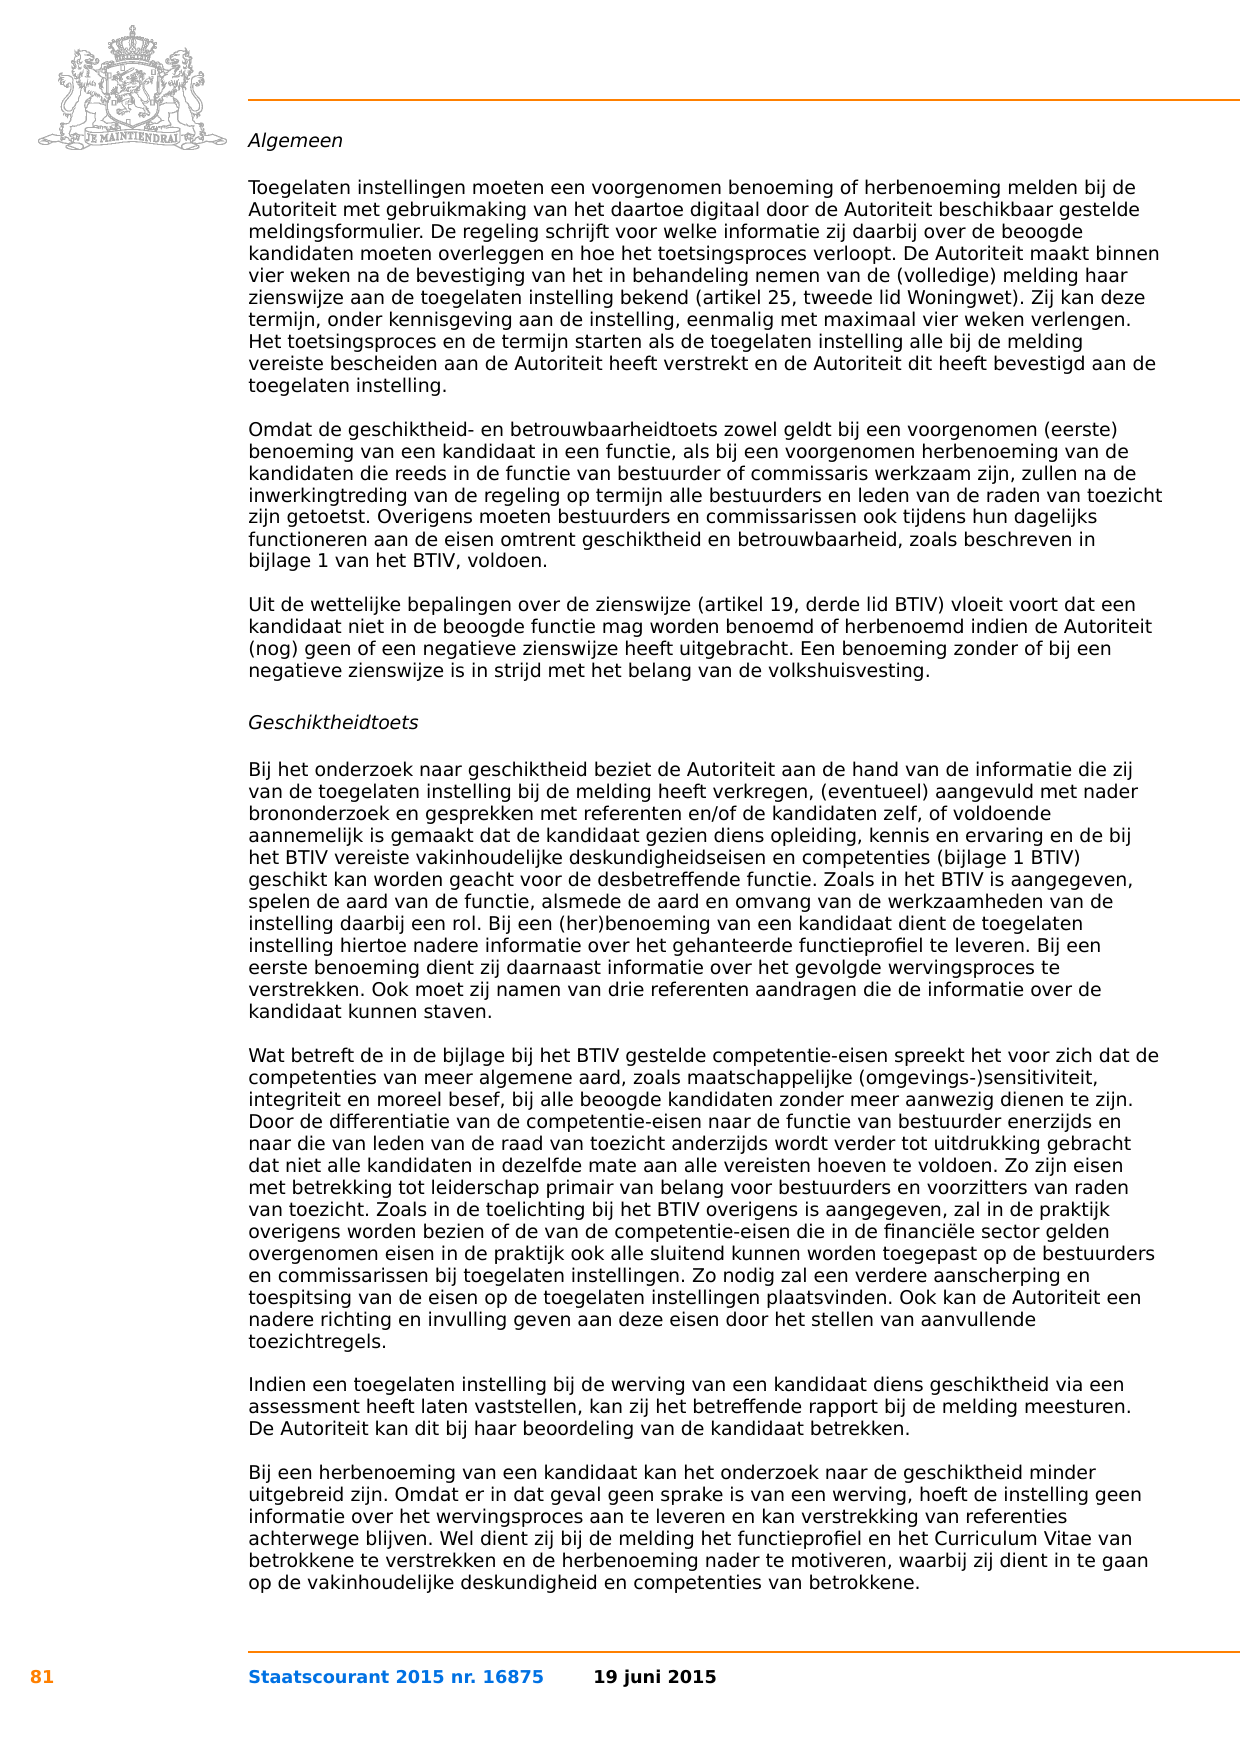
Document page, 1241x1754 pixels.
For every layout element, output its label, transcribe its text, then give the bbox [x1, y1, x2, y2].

text Wat betreft de in de bijlage bij het BTIV gestelde competentie-eisen spreekt het voor zich dat de competenties van meer algemene aard, zoals maatschappelijke (omgevings-)sensitiviteit, integriteit en moreel besef, bij alle beoogde kandidaten zonder meer aanwezig dienen te zijn. Door de differentiatie van de competentie-eisen naar de functie van bestuurder enerzijds en naar die van leden van de raad van toezicht anderzijds wordt verder tot uitdrukking gebracht dat niet alle kandidaten in dezelfde mate aan alle vereisten hoeven te voldoen. Zo zijn eisen met betrekking tot leiderschap primair van belang voor bestuurders en voorzitters van raden van toezicht. Zoals in de toelichting bij het BTIV overigens is aangegeven, zal in de praktijk overigens worden bezien of de van de competentie-eisen die in de financiële sector gelden overgenomen eisen in de praktijk ook alle sluitend kunnen worden toegepast op de bestuurders en commissarissen bij toegelaten instellingen. Zo nodig zal een verdere aanscherping en toespitsing van de eisen op de toegelaten instellingen plaatsvinden. Ook kan de Autoriteit een nadere richting en invulling geven aan deze eisen door het stellen van aanvullende toezichtregels. [248, 1045, 1163, 1352]
subtitle Algemeen [248, 130, 1163, 152]
text Uit de wettelijke bepalingen over de zienswijze (artikel 19, derde lid BTIV) vloeit voort dat een kandidaat niet in de beoogde functie mag worden benoemd of herbenoemd indien de Autoriteit (nog) geen of een negatieve zienswijze heeft uitgebracht. Een benoeming zonder of bij een negatieve zienswijze is in strijd met het belang van de volkshuisvesting. [248, 594, 1163, 682]
text Indien een toegelaten instelling bij de werving van een kandidaat diens geschiktheid via een assessment heeft laten vaststellen, kan zij het betreffende rapport bij de melding meesturen. De Autoriteit kan dit bij haar beoordeling van de kandidaat betrekken. [248, 1374, 1163, 1440]
text Toegelaten instellingen moeten een voorgenomen benoeming of herbenoeming melden bij de Autoriteit met gebruikmaking van het daartoe digitaal door de Autoriteit beschikbaar gestelde meldingsformulier. De regeling schrijft voor welke informatie zij daarbij over de beoogde kandidaten moeten overleggen en hoe het toetsingsproces verloopt. De Autoriteit maakt binnen vier weken na de bevestiging van het in behandeling nemen van de (volledige) melding haar zienswijze aan de toegelaten instelling bekend (artikel 25, tweede lid Woningwet). Zij kan deze termijn, onder kennisgeving aan de instelling, eenmalig met maximaal vier weken verlengen. Het toetsingsproces en de termijn starten als de toegelaten instelling alle bij de melding vereiste bescheiden aan de Autoriteit heeft verstrekt en de Autoriteit dit heeft bevestigd aan de toegelaten instelling. [248, 177, 1163, 397]
text Bij het onderzoek naar geschiktheid beziet de Autoriteit aan de hand van de informatie die zij van de toegelaten instelling bij de melding heeft verkregen, (eventueel) aangevuld met nader brononderzoek en gesprekken met referenten en/of de kandidaten zelf, of voldoende aannemelijk is gemaakt dat de kandidaat gezien diens opleiding, kennis en ervaring en de bij het BTIV vereiste vakinhoudelijke deskundigheidseisen en competenties (bijlage 1 BTIV) geschikt kan worden geacht voor de desbetreffende functie. Zoals in het BTIV is aangegeven, spelen de aard van de functie, alsmede de aard en omvang van de werkzaamheden van de instelling daarbij een rol. Bij een (her)benoeming van een kandidaat dient de toegelaten instelling hiertoe nadere informatie over het gehanteerde functieprofiel te leveren. Bij een eerste benoeming dient zij daarnaast informatie over het gevolgde wervingsproces te verstrekken. Ook moet zij namen van drie referenten aandragen die de informatie over de kandidaat kunnen staven. [248, 759, 1163, 1023]
picture [38, 25, 227, 150]
text Omdat de geschiktheid- en betrouwbaarheidtoets zowel geldt bij een voorgenomen (eerste) benoeming van een kandidaat in een functie, als bij een voorgenomen herbenoeming van de kandidaten die reeds in de functie van bestuurder of commissaris werkzaam zijn, zullen na de inwerkingtreding van de regeling op termijn alle bestuurders en leden van de raden van toezicht zijn getoetst. Overigens moeten bestuurders en commissarissen ook tijdens hun dagelijks functioneren aan de eisen omtrent geschiktheid en betrouwbaarheid, zoals beschreven in bijlage 1 van het BTIV, voldoen. [248, 418, 1163, 572]
subtitle Geschiktheidtoets [248, 712, 1163, 734]
text Bij een herbenoeming van een kandidaat kan het onderzoek naar de geschiktheid minder uitgebreid zijn. Omdat er in dat geval geen sprake is van een werving, hoeft de instelling geen informatie over het wervingsproces aan te leveren en kan verstrekking van referenties achterwege blijven. Wel dient zij bij de melding het functieprofiel en het Curriculum Vitae van betrokkene te verstrekken en de herbenoeming nader te motiveren, waarbij zij dient in te gaan op de vakinhoudelijke deskundigheid en competenties van betrokkene. [248, 1462, 1163, 1594]
